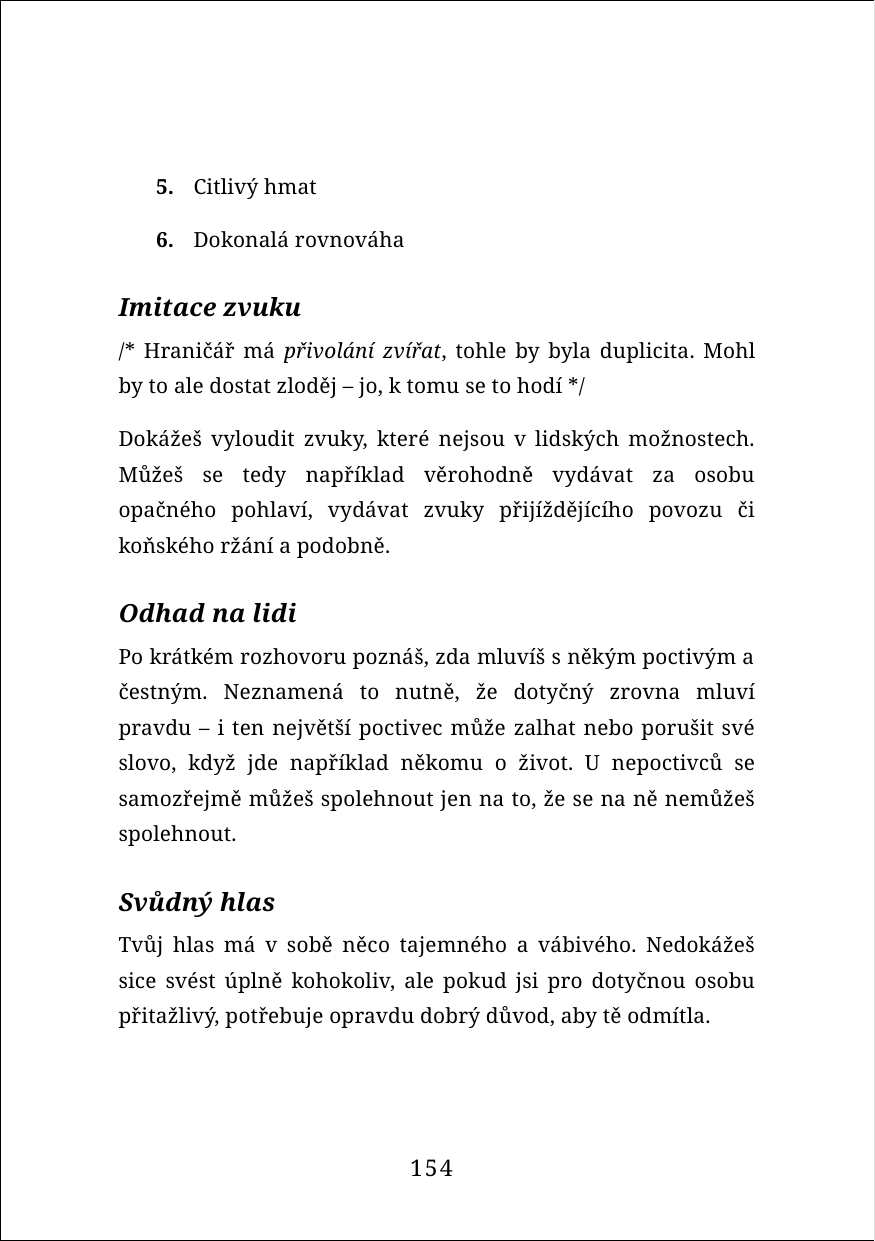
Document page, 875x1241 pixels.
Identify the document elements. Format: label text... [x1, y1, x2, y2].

text Dokážeš vyloudit zvuky, které nejsou v lidských možnostech. Můžeš se tedy například věrohodně vydávat za osobu opačného pohlaví, vydávat zvuky přijíždějícího povozu či koňského ržání a podobně. [118, 424, 756, 559]
subtitle Odhad na lidi [118, 596, 756, 630]
text Tvůj hlas má v sobě něco tajemného a vábivého. Nedokážeš sice svést úplně kohokoliv, ale pokud jsi pro dotyčnou osobu přitažlivý, potřebuje opravdu dobrý důvod, aby tě odmítla. [118, 930, 756, 1030]
list Citlivý hmat [156, 172, 756, 200]
subtitle Svůdný hlas [118, 884, 756, 919]
text Po krátkém rozhovoru poznáš, zda mluvíš s někým poctivým a čestným. Neznamená to nutně, že dotyčný zrovna mluví pravdu – i ten největší poctivec může zalhat nebo porušit své slovo, když jde například někomu o život. U nepoctivců se samozřejmě můžeš spolehnout jen na to, že se na ně nemůžeš spolehnout. [118, 642, 756, 848]
subtitle Imitace zvuku [118, 290, 756, 324]
text /* Hraničář má přivolání zvířat, tohle by byla duplicita. Mohl by to ale dostat zloděj – jo, k tomu se to hodí */ [118, 336, 756, 400]
list Dokonalá rovnováha [156, 225, 756, 253]
